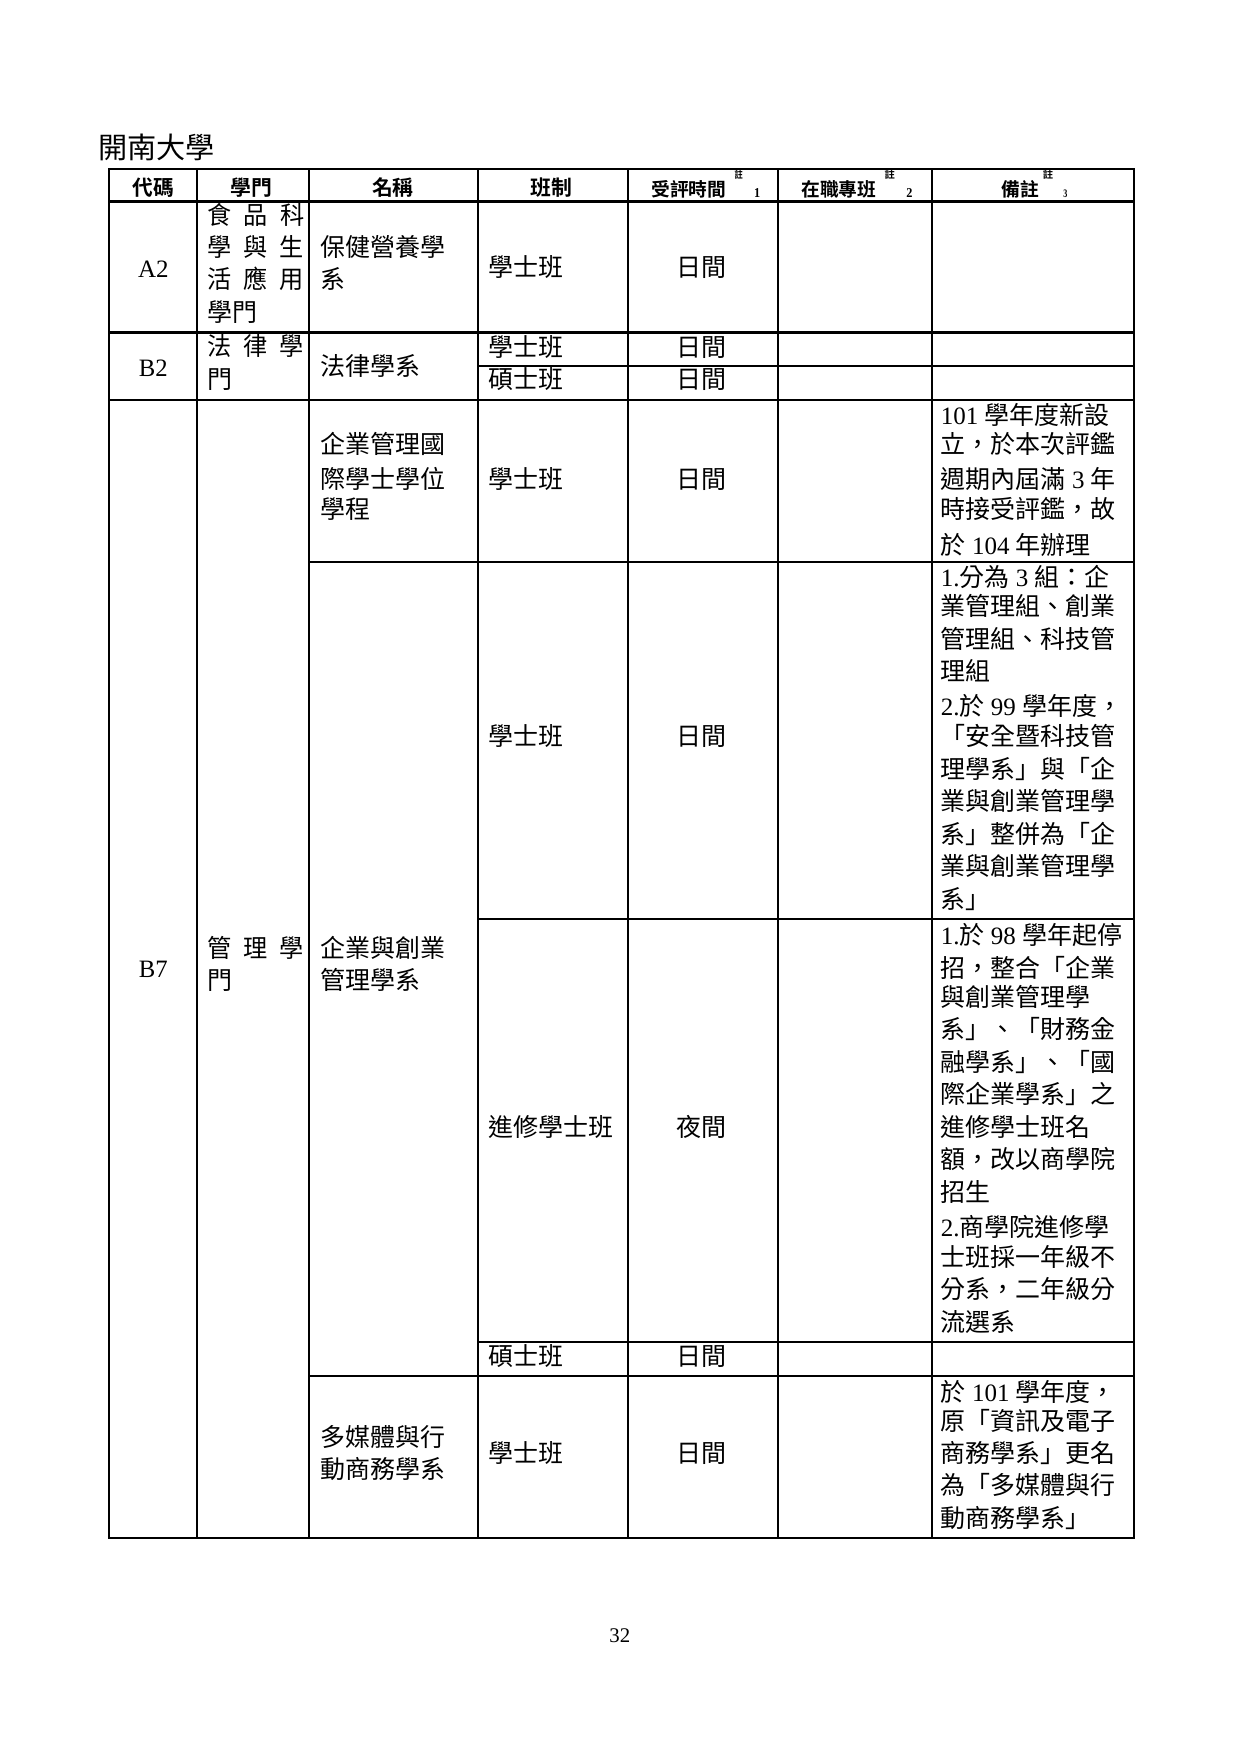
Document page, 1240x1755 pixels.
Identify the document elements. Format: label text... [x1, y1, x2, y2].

table_cell [110, 495, 196, 525]
table_cell [745, 203, 777, 230]
table_cell [310, 817, 477, 849]
table_cell [779, 295, 897, 327]
table_cell [745, 996, 777, 1012]
table_cell [779, 1242, 897, 1272]
table_cell [745, 230, 777, 262]
table_cell [1055, 283, 1133, 295]
table_cell [479, 1468, 627, 1484]
table_cell [310, 593, 477, 622]
table_cell 業管理組、創業 [933, 593, 1133, 622]
table_cell [745, 1533, 777, 1537]
table_cell 學士班 [479, 230, 627, 282]
table_cell 額，改以商學院 [933, 1142, 1133, 1174]
table_cell 「安全暨科技管 [933, 722, 1133, 752]
table_cell [110, 1407, 196, 1436]
table_cell [198, 622, 308, 654]
table_cell [745, 460, 777, 495]
table_cell [933, 1371, 1133, 1375]
table_cell [897, 203, 931, 230]
table_cell [198, 525, 308, 561]
table_cell [629, 563, 745, 593]
table_cell [198, 1436, 308, 1452]
table_cell [310, 622, 477, 654]
table_cell 活 應 用 [198, 263, 308, 295]
table_cell 日間 [629, 367, 745, 394]
table_cell [198, 1407, 308, 1436]
table_cell 商務學系」更名 [933, 1436, 1133, 1468]
table_cell 企業與創業 [310, 918, 477, 963]
table_cell [110, 460, 196, 495]
table_cell [897, 752, 931, 784]
table_cell [110, 752, 196, 784]
table_cell [310, 295, 477, 327]
table_cell [110, 401, 196, 431]
table_cell [110, 203, 196, 230]
table_cell [310, 1207, 477, 1242]
table_cell [110, 1371, 196, 1375]
table_cell [629, 283, 745, 295]
table_cell [1055, 1343, 1133, 1371]
table_cell 學士班 [479, 722, 627, 752]
table_cell [745, 1272, 777, 1304]
table_cell [110, 1175, 196, 1207]
table_cell [479, 295, 627, 327]
table_cell [629, 996, 745, 1012]
table_cell [897, 1012, 931, 1044]
table_cell 士班採一年級不 [933, 1242, 1133, 1272]
table_cell 動商務學系」 [933, 1501, 1133, 1533]
table_cell [745, 1485, 777, 1501]
table_cell [745, 334, 777, 361]
table_cell [479, 431, 627, 459]
table_cell [933, 283, 1055, 295]
table_cell [198, 1207, 308, 1242]
table_cell [479, 1377, 627, 1407]
table_cell [629, 1501, 745, 1533]
table_cell [479, 1501, 627, 1533]
table_cell [1055, 367, 1133, 381]
table_cell [779, 1533, 897, 1537]
table_cell 系」 [933, 882, 1055, 914]
table_cell [897, 784, 931, 817]
table_cell [198, 1468, 308, 1484]
table_cell [629, 361, 745, 365]
table_cell 日間 [629, 334, 745, 361]
table_cell 備註 [933, 181, 1055, 200]
table_cell [310, 1377, 477, 1407]
table_cell [629, 525, 745, 561]
table_cell [933, 263, 1055, 282]
table_cell [110, 1242, 196, 1272]
table_cell [779, 525, 897, 561]
table_cell 際學士學位 [310, 460, 477, 495]
table_cell [779, 1012, 897, 1044]
table_cell [198, 1533, 308, 1537]
table_cell [310, 381, 477, 394]
table_cell 管理學系 [310, 963, 477, 996]
table_cell [198, 1375, 308, 1407]
table_cell [310, 563, 477, 593]
table_cell [198, 849, 308, 882]
table_cell [110, 817, 196, 849]
table_cell [779, 722, 897, 752]
table_cell [110, 1110, 196, 1142]
table_cell [629, 951, 745, 963]
table_cell 系」整併為「企 [933, 817, 1133, 849]
table_cell [897, 1142, 931, 1174]
table_cell [897, 460, 931, 495]
table_cell [897, 1485, 931, 1501]
table_cell [310, 1142, 477, 1174]
table_cell [779, 1045, 897, 1077]
table_cell [745, 1337, 777, 1341]
table_cell [897, 1371, 931, 1375]
table_cell [110, 1207, 196, 1242]
table_cell [479, 920, 627, 951]
table_cell [779, 1407, 897, 1436]
table_cell [779, 1377, 897, 1407]
table_cell [310, 654, 477, 687]
table_cell [110, 1272, 196, 1304]
table_cell [310, 525, 477, 561]
table_cell [779, 817, 897, 849]
table_cell [779, 996, 897, 1012]
table_cell [745, 1077, 777, 1109]
table_cell [897, 381, 931, 394]
table_cell [110, 1045, 196, 1077]
table_cell [897, 283, 931, 295]
table_cell [933, 1337, 1055, 1341]
table_cell [745, 563, 777, 593]
table_cell [479, 1142, 627, 1174]
table_header 代碼 [110, 170, 196, 200]
table_cell 多媒體與行 [310, 1407, 477, 1452]
table_cell [479, 593, 627, 622]
table_cell [310, 1371, 477, 1375]
table_cell 學士班 [479, 1436, 627, 1468]
table_cell [779, 963, 897, 983]
table_cell [897, 722, 931, 752]
table_header 註 [779, 170, 897, 181]
table_cell [779, 622, 897, 654]
table_cell [897, 1242, 931, 1272]
table_cell [933, 230, 1055, 262]
table_cell [629, 983, 745, 996]
table_cell [933, 367, 1055, 381]
table_cell [629, 401, 745, 431]
table_cell [779, 495, 897, 525]
table_cell 學 與 生 [198, 230, 308, 262]
table_cell [897, 983, 931, 996]
table_cell [779, 263, 897, 282]
table_cell [897, 1272, 931, 1304]
table_cell [110, 918, 196, 951]
table_cell [629, 752, 745, 784]
table_cell 管 理 學 [198, 918, 308, 963]
table_cell [479, 1045, 627, 1077]
table_cell [745, 401, 777, 431]
table_cell [897, 525, 931, 561]
table_cell 進修學士班 [479, 1110, 627, 1142]
table_cell [745, 722, 777, 752]
table_cell [779, 1337, 897, 1341]
table_cell [629, 1012, 745, 1044]
table_cell 1.分為 3 組：企 [933, 563, 1133, 593]
table_cell 保健營養學 [310, 230, 477, 262]
table_cell [479, 882, 627, 914]
table_cell [745, 1377, 777, 1407]
table_cell [1055, 1305, 1133, 1337]
table_cell [629, 784, 745, 817]
table_cell [629, 654, 745, 687]
table_cell [110, 1337, 196, 1341]
table_cell [779, 1436, 897, 1452]
table_cell [897, 1077, 931, 1109]
table_cell [1055, 381, 1133, 394]
table_cell [198, 722, 308, 752]
table_cell [110, 1452, 196, 1468]
table_cell [479, 1242, 627, 1272]
table_cell [897, 1343, 931, 1371]
table_cell [897, 1501, 931, 1533]
table_cell [110, 1501, 196, 1533]
table_cell [310, 1305, 477, 1337]
table_cell [110, 722, 196, 752]
table_cell 時接受評鑑，故 [933, 495, 1133, 525]
table_cell 為「多媒體與行 [933, 1468, 1133, 1501]
table_cell [310, 849, 477, 882]
table_cell [110, 381, 196, 394]
table_cell [779, 1175, 897, 1207]
table_cell [897, 563, 931, 593]
table_cell [629, 914, 745, 918]
table_cell [310, 1175, 477, 1207]
table_cell [897, 687, 931, 722]
table_cell B7 [110, 951, 196, 983]
table_cell 日間 [629, 460, 745, 495]
table_cell [933, 381, 1055, 394]
table_header 班制 [479, 170, 627, 200]
table_cell [629, 1272, 745, 1304]
table_cell [198, 752, 308, 784]
table_cell [629, 1142, 745, 1174]
table_cell [110, 882, 196, 914]
table_cell [110, 1012, 196, 1044]
table_cell [897, 654, 931, 687]
table_cell [629, 849, 745, 882]
table_cell [897, 230, 931, 262]
table_cell [479, 525, 627, 561]
table_cell [779, 1452, 897, 1468]
table_cell 學門 [198, 295, 308, 327]
table_cell [745, 361, 777, 365]
table_cell [897, 431, 931, 459]
table_cell [310, 203, 477, 230]
table_cell [310, 401, 477, 431]
table_cell [897, 295, 931, 327]
table_cell 招生 [933, 1175, 1055, 1207]
table_cell 系 [310, 263, 477, 295]
table_cell 食 品 科 [198, 203, 308, 230]
table_header 2 [897, 170, 931, 200]
table_cell [897, 1377, 931, 1407]
table_cell 法律學系 [310, 334, 477, 381]
table_cell [198, 1305, 308, 1337]
table_cell [629, 495, 745, 525]
table_cell [897, 263, 931, 282]
table_cell [629, 1207, 745, 1242]
table_cell [629, 1077, 745, 1109]
table_cell [745, 622, 777, 654]
table_cell [110, 784, 196, 817]
table_cell [779, 1371, 897, 1375]
table_cell [779, 752, 897, 784]
table_cell [479, 1533, 627, 1537]
table_cell [897, 1045, 931, 1077]
table_cell [479, 963, 627, 983]
table_cell [198, 784, 308, 817]
table_cell 業與創業管理學 [933, 784, 1133, 817]
table_cell [479, 817, 627, 849]
table_cell [779, 1468, 897, 1484]
table_cell [110, 593, 196, 622]
table_cell [198, 687, 308, 722]
table_header 註 [629, 170, 745, 181]
table_cell [629, 687, 745, 722]
table_cell [745, 381, 777, 394]
table_cell [110, 1485, 196, 1501]
table_cell [198, 561, 308, 593]
table_cell [745, 1242, 777, 1272]
table_cell [110, 1375, 196, 1407]
table_cell [897, 914, 931, 918]
table_cell [479, 1272, 627, 1304]
table_cell [897, 1407, 931, 1436]
table_cell [479, 1175, 627, 1207]
table_cell [779, 1207, 897, 1242]
table_cell [310, 1012, 477, 1044]
table_cell [897, 367, 931, 381]
table_cell [479, 401, 627, 431]
table_cell [629, 431, 745, 459]
table_cell [745, 525, 777, 561]
table_header 3 [1055, 170, 1133, 200]
table_cell [745, 295, 777, 327]
table_cell [745, 1305, 777, 1337]
table_cell 進修學士班名 [933, 1110, 1133, 1142]
table_cell [110, 983, 196, 996]
table_cell [310, 1501, 477, 1533]
table_cell [933, 1533, 1055, 1537]
table_cell 系」、「財務金 [933, 1012, 1133, 1044]
table_cell [310, 914, 477, 918]
table_cell 受評時間 [629, 181, 745, 200]
table_cell [629, 817, 745, 849]
table_cell [310, 722, 477, 752]
table_cell 日間 [629, 1436, 745, 1468]
table_cell [110, 1436, 196, 1452]
table_cell [479, 1485, 627, 1501]
table_cell 管理組、科技管 [933, 622, 1133, 654]
table_cell [479, 1371, 627, 1375]
table_cell [897, 1468, 931, 1484]
table_cell 招，整合「企業 [933, 951, 1133, 983]
table_cell [310, 1110, 477, 1142]
table_cell [198, 914, 308, 918]
table_cell [198, 1012, 308, 1044]
table_cell [933, 914, 1133, 918]
table_cell [745, 1452, 777, 1468]
table_cell [779, 367, 897, 381]
table_cell [779, 983, 897, 996]
table_cell [779, 401, 897, 431]
table_cell 企業管理國 [310, 431, 477, 459]
table_cell 於 101 學年度， [933, 1377, 1133, 1407]
table_cell [745, 817, 777, 849]
table_cell [479, 654, 627, 687]
table_cell [198, 1337, 308, 1341]
text 32 [98, 1623, 1141, 1647]
table_cell 門 [198, 963, 308, 996]
table_cell [779, 1077, 897, 1109]
table_cell [897, 849, 931, 882]
table_cell 融學系」、「國 [933, 1045, 1133, 1077]
table_cell 在職專班 [779, 181, 897, 200]
table_cell [1055, 230, 1133, 262]
table_cell 理學系」與「企 [933, 752, 1133, 784]
table_cell [629, 1371, 745, 1375]
table_cell [933, 334, 1055, 361]
table_cell [629, 1045, 745, 1077]
table_cell [110, 1305, 196, 1337]
table_cell [897, 1110, 931, 1142]
table_cell [198, 460, 308, 495]
table_cell [310, 1272, 477, 1304]
table_cell [897, 1452, 931, 1468]
table_cell [629, 203, 745, 230]
table_cell [779, 593, 897, 622]
table_cell [1055, 334, 1133, 361]
table_cell [745, 1436, 777, 1452]
table_cell [897, 1533, 931, 1537]
table_cell [745, 654, 777, 687]
table_cell [897, 920, 931, 951]
table_cell 碩士班 [479, 367, 627, 394]
table_cell [310, 1341, 477, 1371]
table_cell [779, 951, 897, 963]
table_cell [198, 431, 308, 459]
table_cell [779, 914, 897, 918]
table_cell [745, 882, 777, 914]
table_cell [198, 495, 308, 525]
table_cell 學士班 [479, 334, 627, 361]
table_cell [479, 983, 627, 996]
table_cell [779, 431, 897, 459]
table_cell [310, 1337, 477, 1341]
table_cell [745, 1110, 777, 1142]
table_cell 夜間 [629, 1110, 745, 1142]
table_cell [110, 1533, 196, 1537]
table_cell [479, 1337, 627, 1341]
table_cell [897, 951, 931, 963]
table_cell [479, 563, 627, 593]
table_cell 碩士班 [479, 1343, 627, 1371]
table_cell [198, 654, 308, 687]
table_cell [1055, 654, 1133, 687]
table_cell [897, 1305, 931, 1337]
table_cell [110, 1468, 196, 1484]
table_cell [310, 1077, 477, 1109]
table_cell [479, 1407, 627, 1436]
table_cell [745, 983, 777, 996]
table_cell 業與創業管理學 [933, 849, 1133, 882]
table_cell [897, 996, 931, 1012]
table_cell [479, 203, 627, 230]
table_cell [479, 951, 627, 963]
table_cell [110, 622, 196, 654]
table_cell [745, 784, 777, 817]
table_cell [1055, 295, 1133, 327]
table_cell [897, 622, 931, 654]
table_cell [110, 687, 196, 722]
table_cell 於 104 年辦理 [933, 525, 1133, 561]
table_cell [897, 1337, 931, 1341]
table_cell [310, 1242, 477, 1272]
table_cell [198, 1371, 308, 1375]
table_cell [1055, 1337, 1133, 1341]
table_cell [745, 593, 777, 622]
table_cell [745, 963, 777, 983]
table_cell 門 [198, 361, 308, 394]
table_cell [629, 1305, 745, 1337]
table_cell [745, 1501, 777, 1533]
table_cell [745, 920, 777, 951]
table_cell [745, 849, 777, 882]
table_cell [745, 1407, 777, 1436]
table_cell [745, 495, 777, 525]
table_cell [110, 561, 196, 593]
table_cell [110, 996, 196, 1012]
table_cell [110, 295, 196, 327]
table_cell [479, 1207, 627, 1242]
table_cell [198, 593, 308, 622]
table_cell 2.於 99 學年度， [933, 687, 1133, 722]
text 開南大學 [98, 130, 1133, 165]
table_cell [479, 622, 627, 654]
table_cell [629, 920, 745, 951]
table_cell 1.於 98 學年起停 [933, 920, 1133, 951]
table_cell [1055, 203, 1133, 230]
table_cell [479, 283, 627, 295]
table_cell [110, 849, 196, 882]
table_cell [110, 1341, 196, 1371]
table_cell [745, 431, 777, 459]
table_cell [198, 1242, 308, 1272]
table_cell [110, 1142, 196, 1174]
table_cell [629, 1242, 745, 1272]
table_cell 日間 [629, 722, 745, 752]
table_cell [897, 963, 931, 983]
table_cell [779, 1485, 897, 1501]
table_cell 2.商學院進修學 [933, 1207, 1133, 1242]
table_cell [198, 1272, 308, 1304]
table_cell 學士班 [479, 460, 627, 495]
table_cell [933, 295, 1055, 327]
table_header 1 [745, 170, 777, 200]
table_cell [198, 882, 308, 914]
table_cell 日間 [629, 1343, 745, 1371]
table_cell [629, 295, 745, 327]
table_cell [479, 1305, 627, 1337]
table_cell [745, 1045, 777, 1077]
table_cell [479, 849, 627, 882]
table_cell [779, 882, 897, 914]
table_cell [745, 752, 777, 784]
table_cell [745, 687, 777, 722]
table_cell [779, 283, 897, 295]
table_cell [310, 882, 477, 914]
table_cell 立，於本次評鑑 [933, 431, 1133, 459]
table_cell [779, 1142, 897, 1174]
table_cell 動商務學系 [310, 1452, 477, 1484]
table_cell [897, 1207, 931, 1242]
table_cell [629, 1468, 745, 1484]
table_cell [629, 1533, 745, 1537]
table_cell [479, 495, 627, 525]
table_cell [198, 817, 308, 849]
table_header 註 [933, 170, 1055, 181]
table_cell [779, 460, 897, 495]
table_cell [745, 1371, 777, 1375]
table_cell [933, 203, 1055, 230]
table_cell [198, 401, 308, 431]
table_cell [198, 1110, 308, 1142]
table_cell [198, 1142, 308, 1174]
table_cell [779, 563, 897, 593]
table_cell [1055, 263, 1133, 282]
table_cell 週期內屆滿 3 年 [933, 460, 1133, 495]
table_cell [310, 687, 477, 722]
table_cell [110, 431, 196, 459]
table_cell [1055, 1533, 1133, 1537]
table_cell [198, 1175, 308, 1207]
table_cell [779, 1305, 897, 1337]
table_cell [629, 1377, 745, 1407]
table_header 學門 [198, 170, 308, 200]
table_cell [897, 495, 931, 525]
table_cell 流選系 [933, 1305, 1055, 1337]
table_cell [198, 1341, 308, 1371]
table_cell [779, 361, 897, 365]
table_cell [779, 334, 897, 361]
table_cell [198, 996, 308, 1012]
table_cell [479, 1077, 627, 1109]
table_cell [629, 963, 745, 983]
table_cell [745, 951, 777, 963]
table_cell [629, 1337, 745, 1341]
table_cell [745, 263, 777, 282]
table_cell [779, 654, 897, 687]
table_cell [897, 401, 931, 431]
table_cell 法 律 學 [198, 334, 308, 361]
table_cell [779, 687, 897, 722]
table_cell [629, 1175, 745, 1207]
table_cell [198, 1077, 308, 1109]
table_cell [897, 1175, 931, 1207]
table_cell [479, 914, 627, 918]
table_cell [110, 525, 196, 561]
table_cell [779, 1272, 897, 1304]
table_cell [629, 1485, 745, 1501]
table_cell A2 [110, 230, 196, 282]
table_cell [310, 752, 477, 784]
table_cell [779, 381, 897, 394]
table_cell [745, 1175, 777, 1207]
table_cell 與創業管理學 [933, 983, 1133, 1012]
table_cell [745, 1142, 777, 1174]
table_cell [310, 1533, 477, 1537]
table_cell 101 學年度新設 [933, 401, 1133, 431]
table_cell 學程 [310, 495, 477, 525]
table_cell [310, 1485, 477, 1501]
table_cell 理組 [933, 654, 1055, 687]
table_cell [745, 1012, 777, 1044]
table_cell [779, 1501, 897, 1533]
table_cell [933, 1343, 1055, 1371]
table_cell [779, 1110, 897, 1142]
table_cell [897, 334, 931, 361]
table_cell [745, 1468, 777, 1484]
table_cell [479, 996, 627, 1012]
table_cell B2 [110, 334, 196, 381]
table_cell [1055, 1175, 1133, 1207]
table_cell [629, 1407, 745, 1436]
table_cell [110, 914, 196, 918]
table_cell [779, 1343, 897, 1371]
table_cell [310, 1045, 477, 1077]
table_cell [897, 817, 931, 849]
table_cell [897, 593, 931, 622]
table_cell [310, 784, 477, 817]
table_cell [779, 920, 897, 951]
table_cell [897, 882, 931, 914]
table_cell [479, 687, 627, 722]
table_cell [479, 361, 627, 365]
table_cell [745, 283, 777, 295]
table_cell [629, 593, 745, 622]
table_cell [779, 230, 897, 262]
table_cell [629, 622, 745, 654]
table_cell [110, 654, 196, 687]
table_cell [745, 1343, 777, 1371]
table_cell [629, 882, 745, 914]
table_cell [1055, 361, 1133, 365]
table_cell [479, 784, 627, 817]
table_cell [779, 849, 897, 882]
table_header 名稱 [310, 170, 477, 200]
table_cell 分系，二年級分 [933, 1272, 1133, 1304]
table_cell [897, 361, 931, 365]
table_cell [479, 752, 627, 784]
table_cell [745, 914, 777, 918]
table_cell 原「資訊及電子 [933, 1407, 1133, 1436]
table_cell [479, 1012, 627, 1044]
table_cell [779, 203, 897, 230]
table_cell 際企業學系」之 [933, 1077, 1133, 1109]
table_cell 日間 [629, 230, 745, 282]
table_cell [110, 1077, 196, 1109]
table_cell [198, 1485, 308, 1501]
table_cell [1055, 882, 1133, 914]
table_cell [198, 1501, 308, 1533]
table_cell [745, 1207, 777, 1242]
table_cell [110, 283, 196, 295]
table_cell [779, 784, 897, 817]
table_cell [897, 1436, 931, 1452]
table_cell [198, 1452, 308, 1468]
table_cell [745, 367, 777, 381]
table_cell [933, 361, 1055, 365]
table_cell [310, 996, 477, 1012]
table_cell [198, 1045, 308, 1077]
